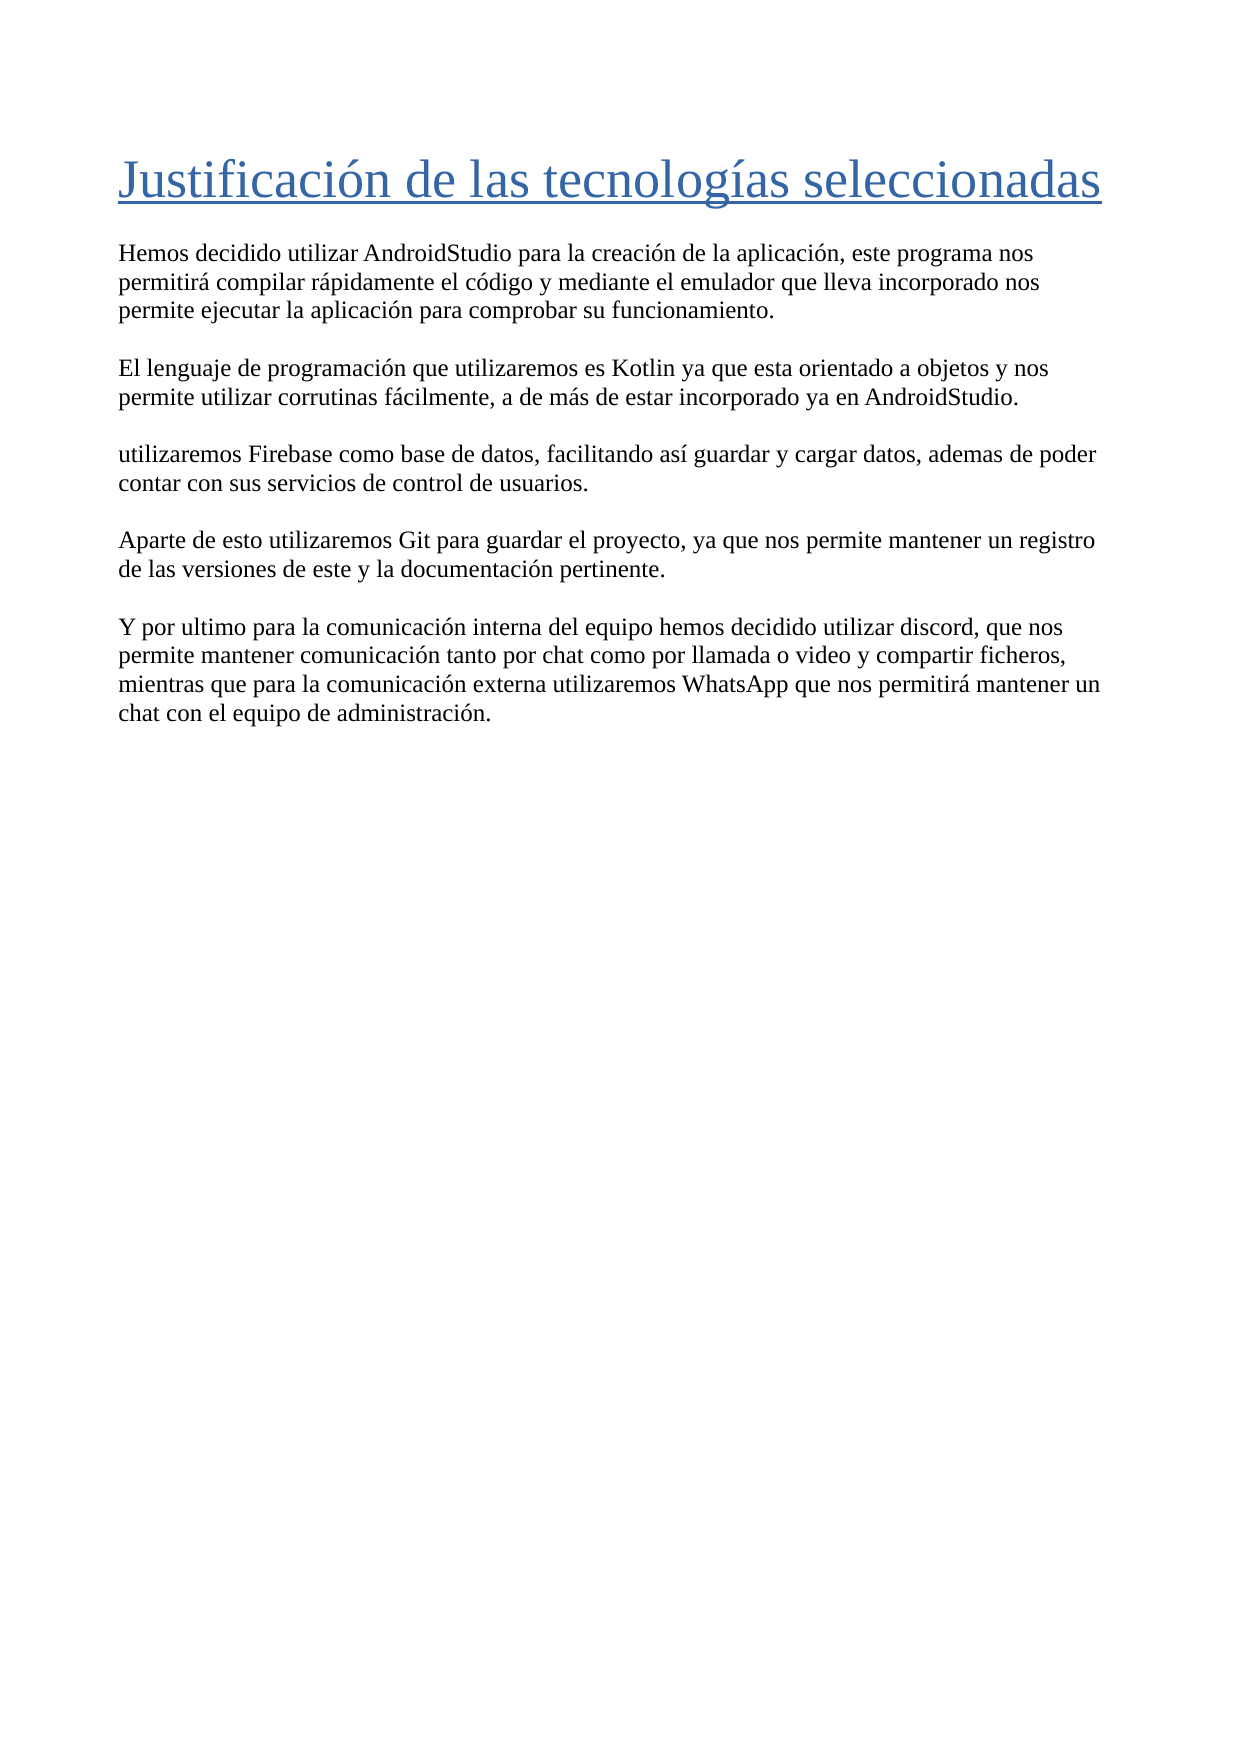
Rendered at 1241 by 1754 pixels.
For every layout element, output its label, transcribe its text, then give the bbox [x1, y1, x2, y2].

text Justificación de las tecnologías seleccionadas [118, 147, 1122, 209]
text Y por ultimo para la comunicación interna del equipo hemos decidido utilizar discord, que nos permite mantener comunicación tanto por chat como por llamada o video y compartir ficheros, mientras que para la comunicación externa utilizaremos WhatsApp que nos permitirá mantener un chat con el equipo de administración. [118, 612, 1122, 727]
text Hemos decidido utilizar AndroidStudio para la creación de la aplicación, este programa nos permitirá compilar rápidamente el código y mediante el emulador que lleva incorporado nos permite ejecutar la aplicación para comprobar su funcionamiento. [118, 238, 1122, 324]
text utilizaremos Firebase como base de datos, facilitando así guardar y cargar datos, ademas de poder contar con sus servicios de control de usuarios. [118, 439, 1122, 497]
text El lenguaje de programación que utilizaremos es Kotlin ya que esta orientado a objetos y nos permite utilizar corrutinas fácilmente, a de más de estar incorporado ya en AndroidStudio. [118, 353, 1122, 410]
text Aparte de esto utilizaremos Git para guardar el proyecto, ya que nos permite mantener un registro de las versiones de este y la documentación pertinente. [118, 525, 1122, 583]
